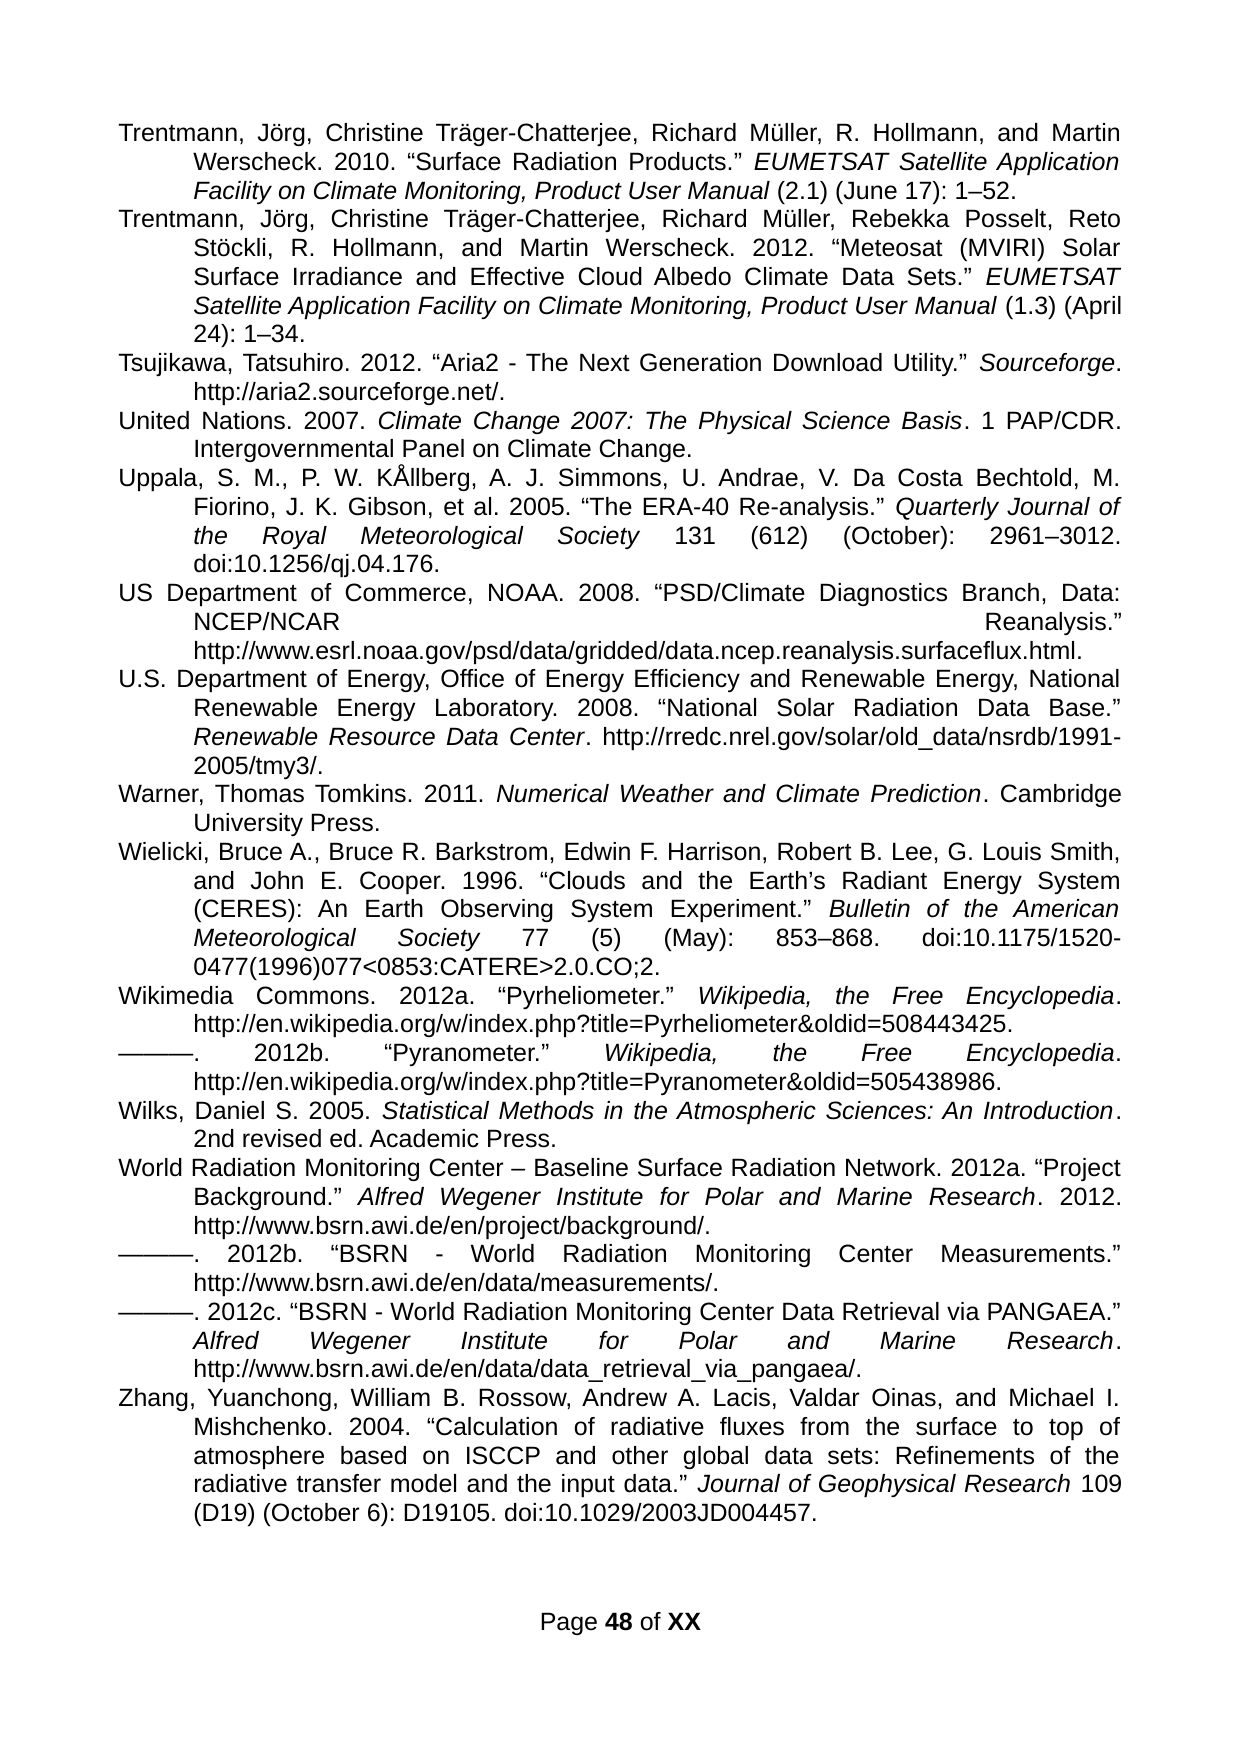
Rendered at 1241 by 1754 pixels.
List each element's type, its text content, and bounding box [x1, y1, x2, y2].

text Trentmann, Jörg, Christine Träger-Chatterjee, Richard Müller, Rebekka Posselt, Reto Stöckli, R. Hollmann, and Martin Werscheck. 2012. “Meteosat (MVIRI) Solar Surface Irradiance and Effective Cloud Albedo Climate Data Sets.” EUMETSAT Satellite Application Facility on Climate Monitoring, Product User Manual (1.3) (April 24): 1–34. [118, 204, 1122, 348]
text ———. 2012b. “Pyranometer.” Wikipedia, the Free Encyclopedia. http://en.wikipedia.org/w/index.php?title=Pyranometer&oldid=505438986. [118, 1038, 1122, 1096]
text ———. 2012b. “BSRN - World Radiation Monitoring Center Measurements.” http://www.bsrn.awi.de/en/data/measurements/. [118, 1239, 1122, 1297]
text Trentmann, Jörg, Christine Träger-Chatterjee, Richard Müller, R. Hollmann, and Martin Werscheck. 2010. “Surface Radiation Products.” EUMETSAT Satellite Application Facility on Climate Monitoring, Product User Manual (2.1) (June 17): 1–52. [118, 118, 1122, 204]
text World Radiation Monitoring Center – Baseline Surface Radiation Network. 2012a. “Project Background.” Alfred Wegener Institute for Polar and Marine Research. 2012. http://www.bsrn.awi.de/en/project/background/. [118, 1153, 1122, 1239]
text Wikimedia Commons. 2012a. “Pyrheliometer.” Wikipedia, the Free Encyclopedia. http://en.wikipedia.org/w/index.php?title=Pyrheliometer&oldid=508443425. [118, 981, 1122, 1038]
text Uppala, S. M., P. W. KÅllberg, A. J. Simmons, U. Andrae, V. Da Costa Bechtold, M. Fiorino, J. K. Gibson, et al. 2005. “The ERA-40 Re-analysis.” Quarterly Journal of the Royal Meteorological Society 131 (612) (October): 2961–3012. doi:10.1256/qj.04.176. [118, 463, 1122, 578]
text Wilks, Daniel S. 2005. Statistical Methods in the Atmospheric Sciences: An Introduction. 2nd revised ed. Academic Press. [118, 1096, 1122, 1153]
text Wielicki, Bruce A., Bruce R. Barkstrom, Edwin F. Harrison, Robert B. Lee, G. Louis Smith, and John E. Cooper. 1996. “Clouds and the Earth’s Radiant Energy System (CERES): An Earth Observing System Experiment.” Bulletin of the American Meteorological Society 77 (5) (May): 853–868. doi:10.1175/1520-0477(1996)077<0853:CATERE>2.0.CO;2. [118, 837, 1122, 981]
text Tsujikawa, Tatsuhiro. 2012. “Aria2 - The Next Generation Download Utility.” Sourceforge. http://aria2.sourceforge.net/. [118, 348, 1122, 406]
text ———. 2012c. “BSRN - World Radiation Monitoring Center Data Retrieval via PANGAEA.” Alfred Wegener Institute for Polar and Marine Research. http://www.bsrn.awi.de/en/data/data_retrieval_via_pangaea/. [118, 1297, 1122, 1383]
text Warner, Thomas Tomkins. 2011. Numerical Weather and Climate Prediction. Cambridge University Press. [118, 779, 1122, 837]
text United Nations. 2007. Climate Change 2007: The Physical Science Basis. 1 PAP/CDR. Intergovernmental Panel on Climate Change. [118, 406, 1122, 463]
text Zhang, Yuanchong, William B. Rossow, Andrew A. Lacis, Valdar Oinas, and Michael I. Mishchenko. 2004. “Calculation of radiative fluxes from the surface to top of atmosphere based on ISCCP and other global data sets: Refinements of the radiative transfer model and the input data.” Journal of Geophysical Research 109 (D19) (October 6): D19105. doi:10.1029/2003JD004457. [118, 1383, 1122, 1527]
text US Department of Commerce, NOAA. 2008. “PSD/Climate Diagnostics Branch, Data: NCEP/NCAR Reanalysis.” http://www.esrl.noaa.gov/psd/data/gridded/data.ncep.reanalysis.surfaceflux.html. [118, 578, 1122, 664]
text U.S. Department of Energy, Office of Energy Efficiency and Renewable Energy, National Renewable Energy Laboratory. 2008. “National Solar Radiation Data Base.” Renewable Resource Data Center. http://rredc.nrel.gov/solar/old_data/nsrdb/1991-2005/tmy3/. [118, 664, 1122, 779]
